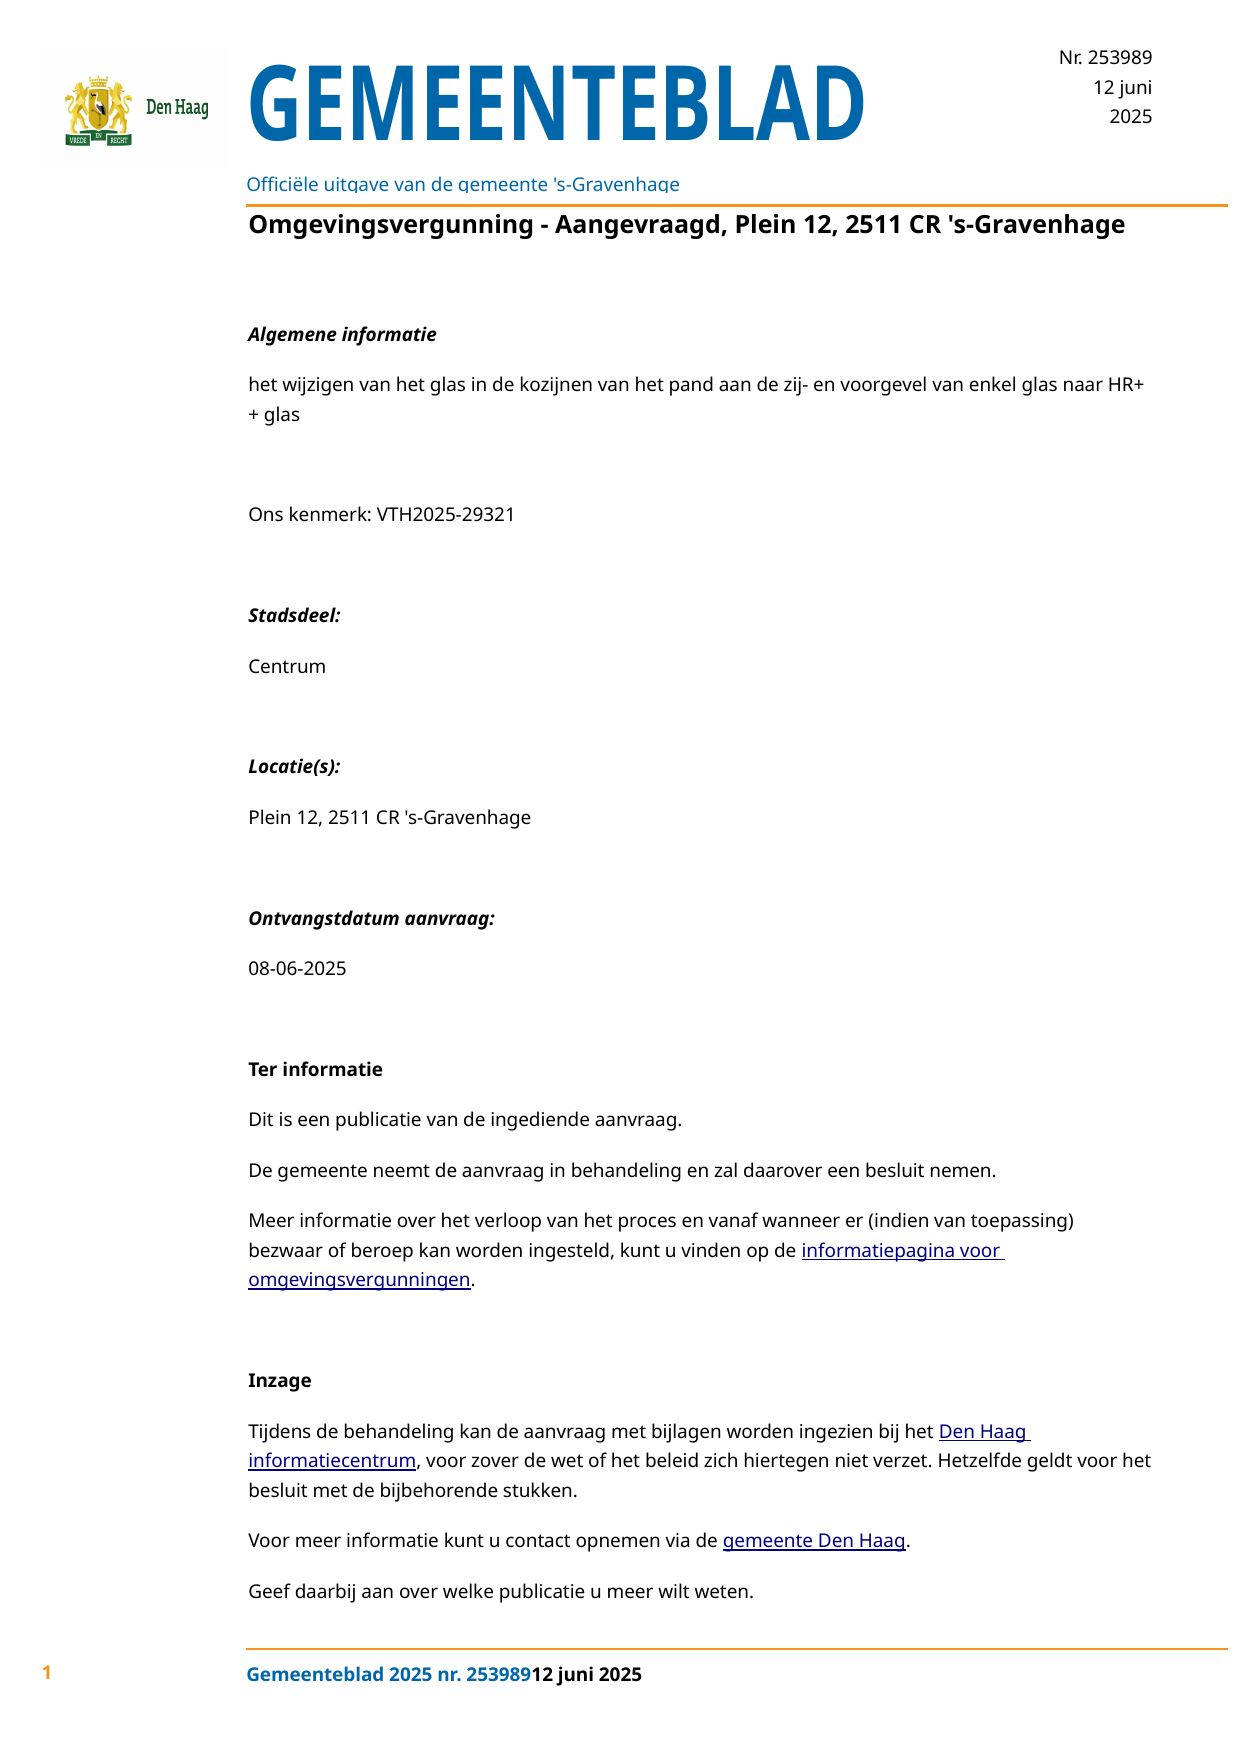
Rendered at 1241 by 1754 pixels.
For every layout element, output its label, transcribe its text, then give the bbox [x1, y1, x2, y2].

text Plein 12, 2511 CR 's-Gravenhage [248, 804, 1152, 830]
text Ons kenmerk: VTH2025-29321 [248, 502, 1152, 527]
text Ontvangstdatum aanvraag: [248, 905, 1152, 931]
text 08-06-2025 [248, 955, 1152, 981]
text Centrum [248, 653, 1152, 678]
text Locatie(s): [248, 754, 1152, 779]
text De gemeente neemt de aanvraag in behandeling en zal daarover een besluit nemen. [248, 1157, 1152, 1183]
text Meer informatie over het verloop van het proces en vanaf wanneer er (indien van toepassing) bezwaar of beroep kan worden ingesteld, kunt u vinden op de informatiepagina voor omgevingsvergunningen. [248, 1207, 1152, 1292]
text Omgevingsvergunning - Aangevraagd, Plein 12, 2511 CR 's-Gravenhage [248, 207, 1152, 241]
text Geef daarbij aan over welke publicatie u meer wilt weten. [248, 1578, 1152, 1603]
text Voor meer informatie kunt u contact opnemen via de gemeente Den Haag. [248, 1527, 1152, 1553]
text het wijzigen van het glas in de kozijnen van het pand aan de zij- en voorgevel van enkel glas naar HR++ glas [248, 371, 1152, 426]
text Tijdens de behandeling kan de aanvraag met bijlagen worden ingezien bij het Den Haag informatiecentrum, voor zover de wet of het beleid zich hiertegen niet verzet. Hetzelfde geldt voor het besluit met de bijbehorende stukken. [248, 1418, 1152, 1503]
text Inzage [248, 1367, 1152, 1393]
text Algemene informatie [248, 321, 1152, 346]
text Dit is een publicatie van de ingediende aanvraag. [248, 1107, 1152, 1132]
text Ter informatie [248, 1056, 1152, 1082]
picture [41, 47, 231, 172]
text Stadsdeel: [248, 602, 1152, 628]
